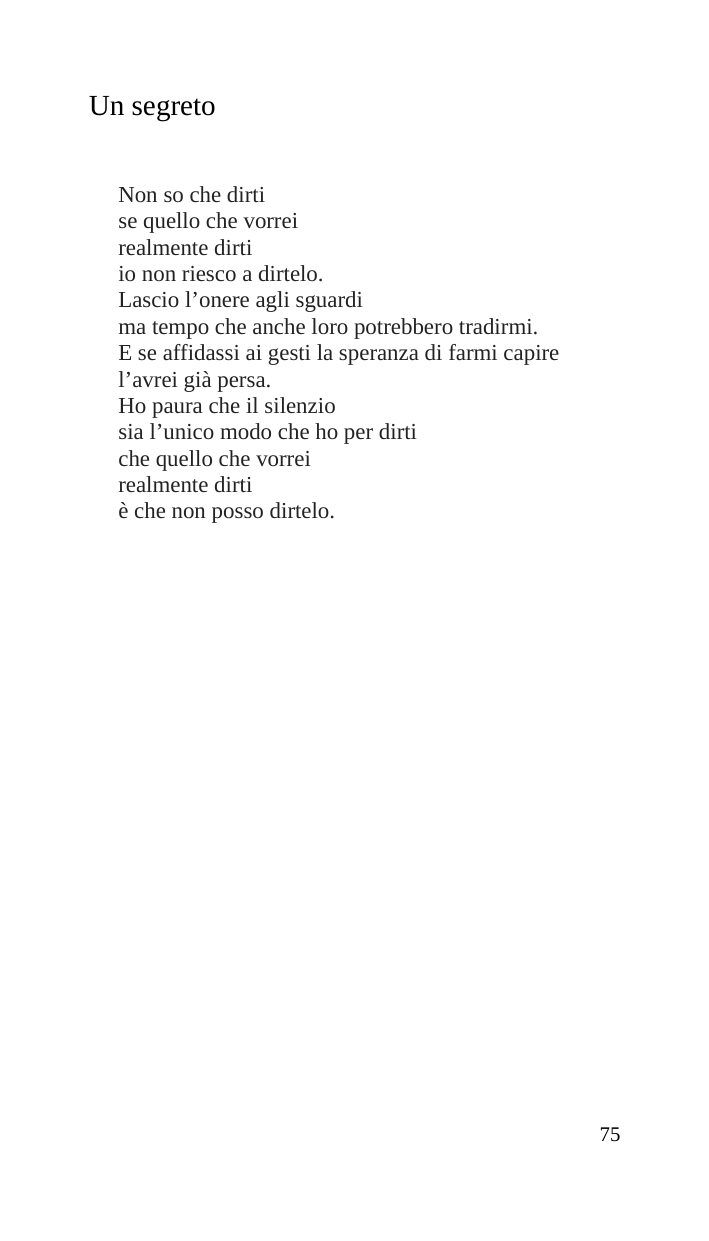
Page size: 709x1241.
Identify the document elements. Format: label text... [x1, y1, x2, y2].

text Un segreto [88, 88, 620, 122]
text che quello che vorrei [88, 445, 620, 471]
text io non riesco a dirtelo. [88, 260, 620, 287]
text Ho paura che il silenzio [88, 392, 620, 418]
text realmente dirti [88, 234, 620, 260]
text sia l’unico modo che ho per dirti [88, 418, 620, 445]
text se quello che vorrei [88, 207, 620, 234]
text Lascio l’onere agli sguardi [88, 287, 620, 313]
text realmente dirti [88, 471, 620, 497]
text è che non posso dirtelo. [88, 497, 620, 524]
text ma tempo che anche loro potrebbero tradirmi. [88, 313, 620, 339]
text l’avrei già persa. [88, 366, 620, 392]
text Non so che dirti [88, 181, 620, 207]
text E se affidassi ai gesti la speranza di farmi capire [88, 339, 620, 366]
